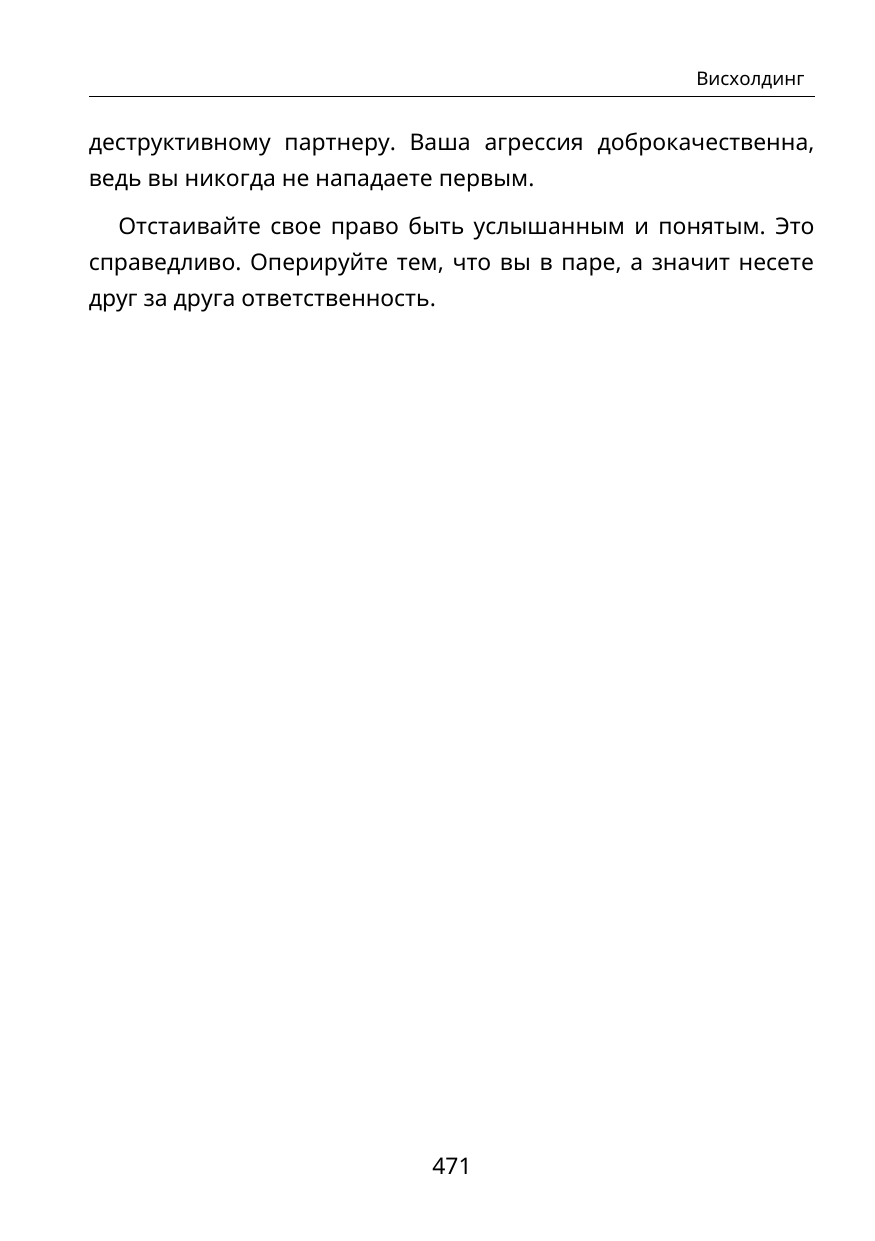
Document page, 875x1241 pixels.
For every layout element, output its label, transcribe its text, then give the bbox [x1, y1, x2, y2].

text деструктивному партнеру. Ваша агрессия доброкачественна, ведь вы никогда не нападаете первым. [88, 126, 815, 193]
text Отстаивайте свое право быть услышанным и понятым. Это справедливо. Оперируйте тем, что вы в паре, а значит несете друг за друга ответственность. [88, 210, 815, 313]
